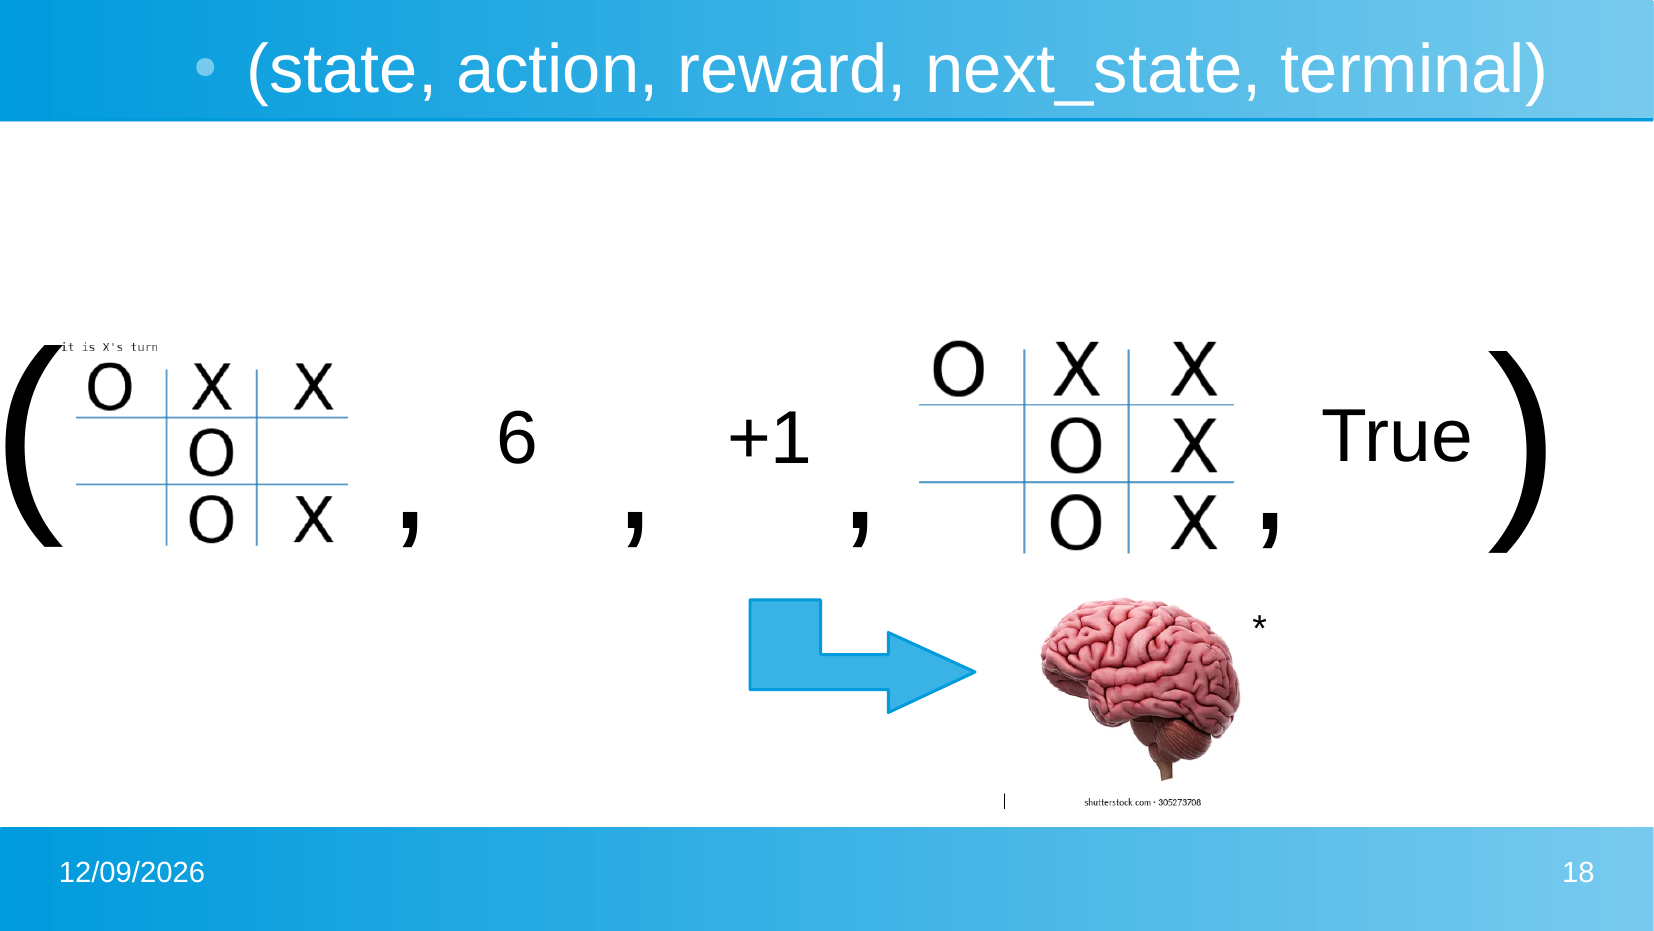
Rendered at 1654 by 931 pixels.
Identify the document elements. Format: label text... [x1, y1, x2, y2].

text_box ( [0, 298, 80, 556]
text_box 6 [481, 388, 554, 488]
title (state, action, reward, next_state, terminal) [59, 29, 1595, 108]
picture [54, 337, 376, 563]
picture [1004, 586, 1279, 809]
text_box , [375, 385, 447, 568]
text_box * [1237, 600, 1282, 657]
picture [900, 334, 1251, 563]
text_box , [1234, 385, 1307, 569]
text_box +1 [712, 388, 825, 488]
text_box , [825, 385, 897, 568]
text_box ) [1473, 305, 1576, 563]
text_box True [1307, 385, 1473, 485]
text_box , [600, 385, 672, 568]
text_box [750, 599, 976, 713]
